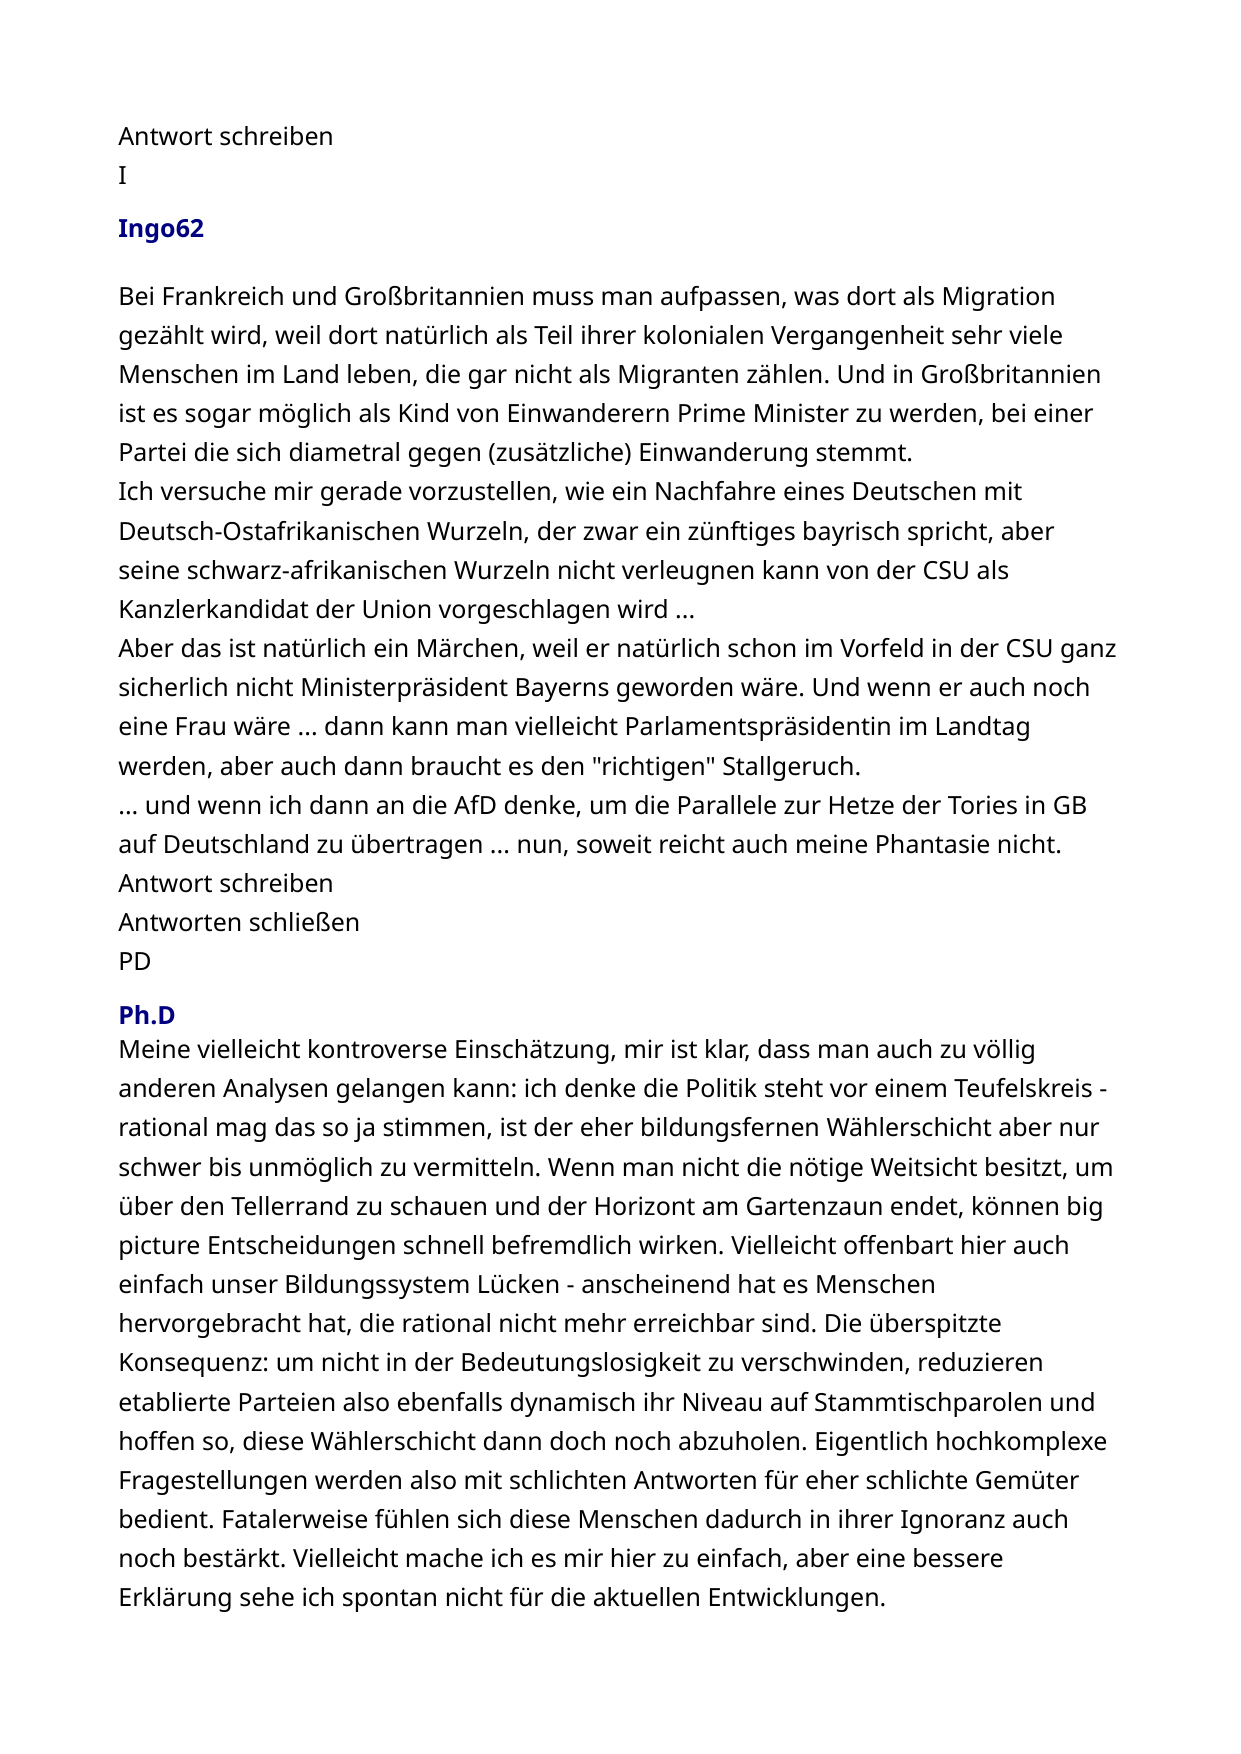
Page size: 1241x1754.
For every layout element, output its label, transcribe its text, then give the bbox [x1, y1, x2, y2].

subtitle Ingo62 [118, 211, 1122, 245]
text PD [118, 944, 1122, 978]
text Antworten schließen [118, 905, 1122, 939]
text I [118, 157, 1122, 191]
text Meine vielleicht kontroverse Einschätzung, mir ist klar, dass man auch zu völlig anderen Analysen gelangen kann: ich denke die Politik steht vor einem Teufelskreis - rational mag das so ja stimmen, ist der eher bildungsfernen Wählerschicht aber nur schwer bis unmöglich zu vermitteln. Wenn man nicht die nötige Weitsicht besitzt, um über den Tellerrand zu schauen und der Horizont am Gartenzaun endet, können big picture Entscheidungen schnell befremdlich wirken. Vielleicht offenbart hier auch einfach unser Bildungssystem Lücken - anscheinend hat es Menschen hervorgebracht hat, die rational nicht mehr erreichbar sind. Die überspitzte Konsequenz: um nicht in der Bedeutungslosigkeit zu verschwinden, reduzieren etablierte Parteien also ebenfalls dynamisch ihr Niveau auf Stammtischparolen und hoffen so, diese Wählerschicht dann doch noch abzuholen. Eigentlich hochkomplexe Fragestellungen werden also mit schlichten Antworten für eher schlichte Gemüter bedient. Fatalerweise fühlen sich diese Menschen dadurch in ihrer Ignoranz auch noch bestärkt. Vielleicht mache ich es mir hier zu einfach, aber eine bessere Erklärung sehe ich spontan nicht für die aktuellen Entwicklungen. [118, 1032, 1122, 1614]
text Bei Frankreich und Großbritannien muss man aufpassen, was dort als Migration gezählt wird, weil dort natürlich als Teil ihrer kolonialen Vergangenheit sehr viele Menschen im Land leben, die gar nicht als Migranten zählen. Und in Großbritannien ist es sogar möglich als Kind von Einwanderern Prime Minister zu werden, bei einer Partei die sich diametral gegen (zusätzliche) Einwanderung stemmt. [118, 278, 1122, 469]
subtitle Ph.D [118, 998, 1122, 1032]
text Antwort schreiben [118, 118, 1122, 152]
text Antwort schreiben [118, 866, 1122, 900]
text Ich versuche mir gerade vorzustellen, wie ein Nachfahre eines Deutschen mit Deutsch-Ostafrikanischen Wurzeln, der zwar ein zünftiges bayrisch spricht, aber seine schwarz-afrikanischen Wurzeln nicht verleugnen kann von der CSU als Kanzlerkandidat der Union vorgeschlagen wird ... [118, 474, 1122, 626]
text ... und wenn ich dann an die AfD denke, um die Parallele zur Hetze der Tories in GB auf Deutschland zu übertragen ... nun, soweit reicht auch meine Phantasie nicht. [118, 787, 1122, 861]
text Aber das ist natürlich ein Märchen, weil er natürlich schon im Vorfeld in der CSU ganz sicherlich nicht Ministerpräsident Bayerns geworden wäre. Und wenn er auch noch eine Frau wäre ... dann kann man vielleicht Parlamentspräsidentin im Landtag werden, aber auch dann braucht es den "richtigen" Stallgeruch. [118, 631, 1122, 782]
